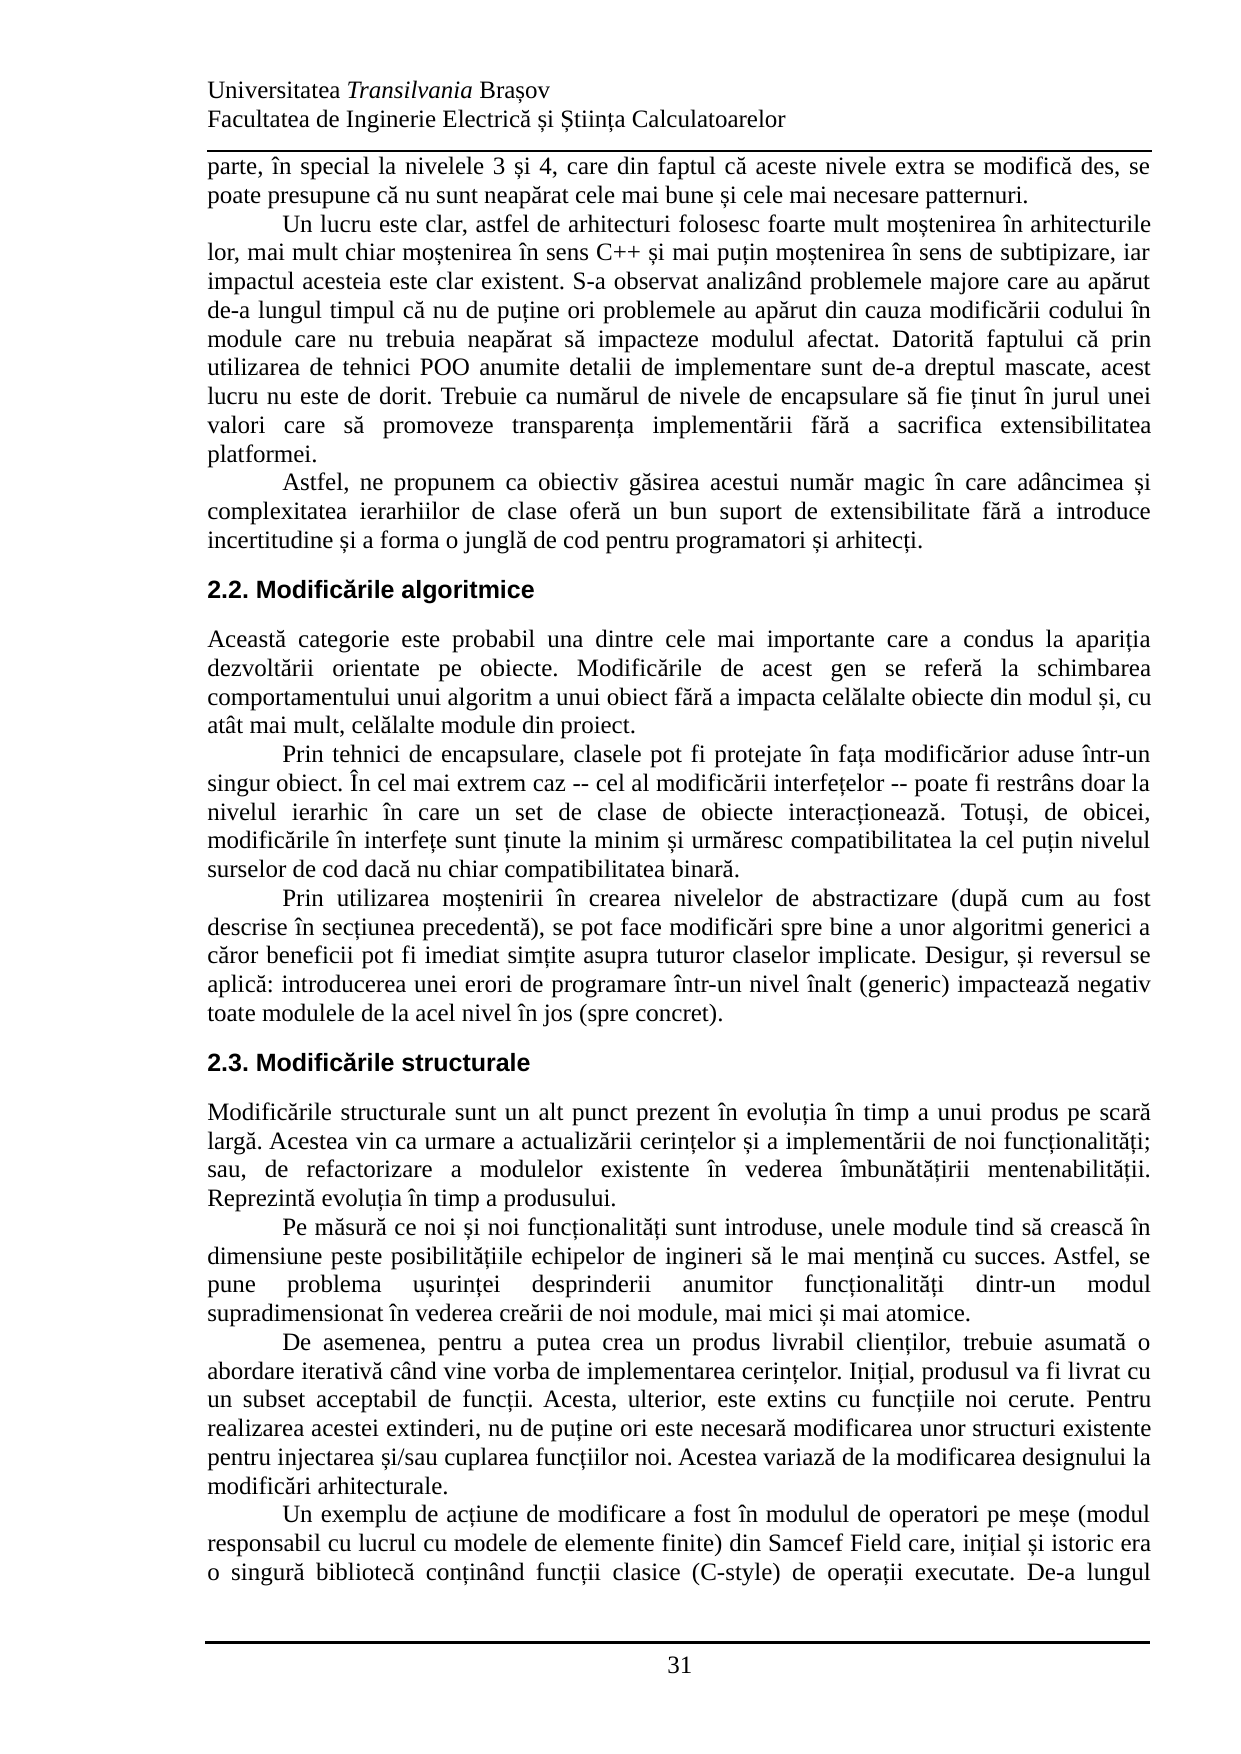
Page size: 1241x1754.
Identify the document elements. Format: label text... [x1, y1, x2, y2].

text Această categorie este probabil una dintre cele mai importante care a condus la apariția dezvoltării orientate pe obiecte. Modificările de acest gen se referă la schimbarea comportamentului unui algoritm a unui obiect fără a impacta celălalte obiecte din modul și, cu atât mai mult, celălalte module din proiect. [207, 624, 1152, 739]
subtitle Modificările algoritmice [207, 574, 1152, 603]
text Prin utilizarea moștenirii în crearea nivelelor de abstractizare (după cum au fost descrise în secțiunea precedentă), se pot face modificări spre bine a unor algoritmi generici a căror beneficii pot fi imediat simțite asupra tuturor claselor implicate. Desigur, și reversul se aplică: introducerea unei erori de programare într-un nivel înalt (generic) impactează negativ toate modulele de la acel nivel în jos (spre concret). [207, 883, 1152, 1027]
text Astfel, ne propunem ca obiectiv găsirea acestui număr magic în care adâncimea și complexitatea ierarhiilor de clase oferă un bun suport de extensibilitate fără a introduce incertitudine și a forma o junglă de cod pentru programatori și arhitecți. [207, 467, 1152, 554]
text Pe măsură ce noi și noi funcționalități sunt introduse, unele module tind să crească în dimensiune peste posibilitățiile echipelor de ingineri să le mai mențină cu succes. Astfel, se pune problema ușurinței desprinderii anumitor funcționalități dintr-un modul supradimensionat în vederea creării de noi module, mai mici și mai atomice. [207, 1212, 1152, 1327]
text Modificările structurale sunt un alt punct prezent în evoluția în timp a unui produs pe scară largă. Acestea vin ca urmare a actualizării cerințelor și a implementării de noi funcționalități; sau, de refactorizare a modulelor existente în vederea îmbunătățirii mentenabilității. Reprezintă evoluția în timp a produsului. [207, 1097, 1152, 1212]
text Un lucru este clar, astfel de arhitecturi folosesc foarte mult moștenirea în arhitecturile lor, mai mult chiar moștenirea în sens C++ și mai puțin moștenirea în sens de subtipizare, iar impactul acesteia este clar existent. S-a observat analizând problemele majore care au apărut de-a lungul timpul că nu de puține ori problemele au apărut din cauza modificării codului în module care nu trebuia neapărat să impacteze modulul afectat. Datorită faptului că prin utilizarea de tehnici POO anumite detalii de implementare sunt de-a dreptul mascate, acest lucru nu este de dorit. Trebuie ca numărul de nivele de encapsulare să fie ținut în jurul unei valori care să promoveze transparența implementării fără a sacrifica extensibilitatea platformei. [207, 209, 1152, 467]
text parte, în special la nivelele 3 și 4, care din faptul că aceste nivele extra se modifică des, se poate presupune că nu sunt neapărat cele mai bune și cele mai necesare patternuri. [207, 152, 1152, 209]
text De asemenea, pentru a putea crea un produs livrabil clienților, trebuie asumată o abordare iterativă când vine vorba de implementarea cerințelor. Inițial, produsul va fi livrat cu un subset acceptabil de funcții. Acesta, ulterior, este extins cu funcțiile noi cerute. Pentru realizarea acestei extinderi, nu de puține ori este necesară modificarea unor structuri existente pentru injectarea și/sau cuplarea funcțiilor noi. Acestea variază de la modificarea designului la modificări arhitecturale. [207, 1327, 1152, 1499]
text Prin tehnici de encapsulare, clasele pot fi protejate în fața modificărior aduse într-un singur obiect. În cel mai extrem caz -- cel al modificării interfețelor -- poate fi restrâns doar la nivelul ierarhic în care un set de clase de obiecte interacționează. Totuși, de obicei, modificările în interfețe sunt ținute la minim și urmăresc compatibilitatea la cel puțin nivelul surselor de cod dacă nu chiar compatibilitatea binară. [207, 739, 1152, 883]
subtitle Modificările structurale [207, 1047, 1152, 1076]
text Un exemplu de acțiune de modificare a fost în modulul de operatori pe meșe (modul responsabil cu lucrul cu modele de elemente finite) din Samcef Field care, inițial și istoric era o singură bibliotecă conținând funcții clasice (C-style) de operații executate. De-a lungul [207, 1499, 1152, 1586]
